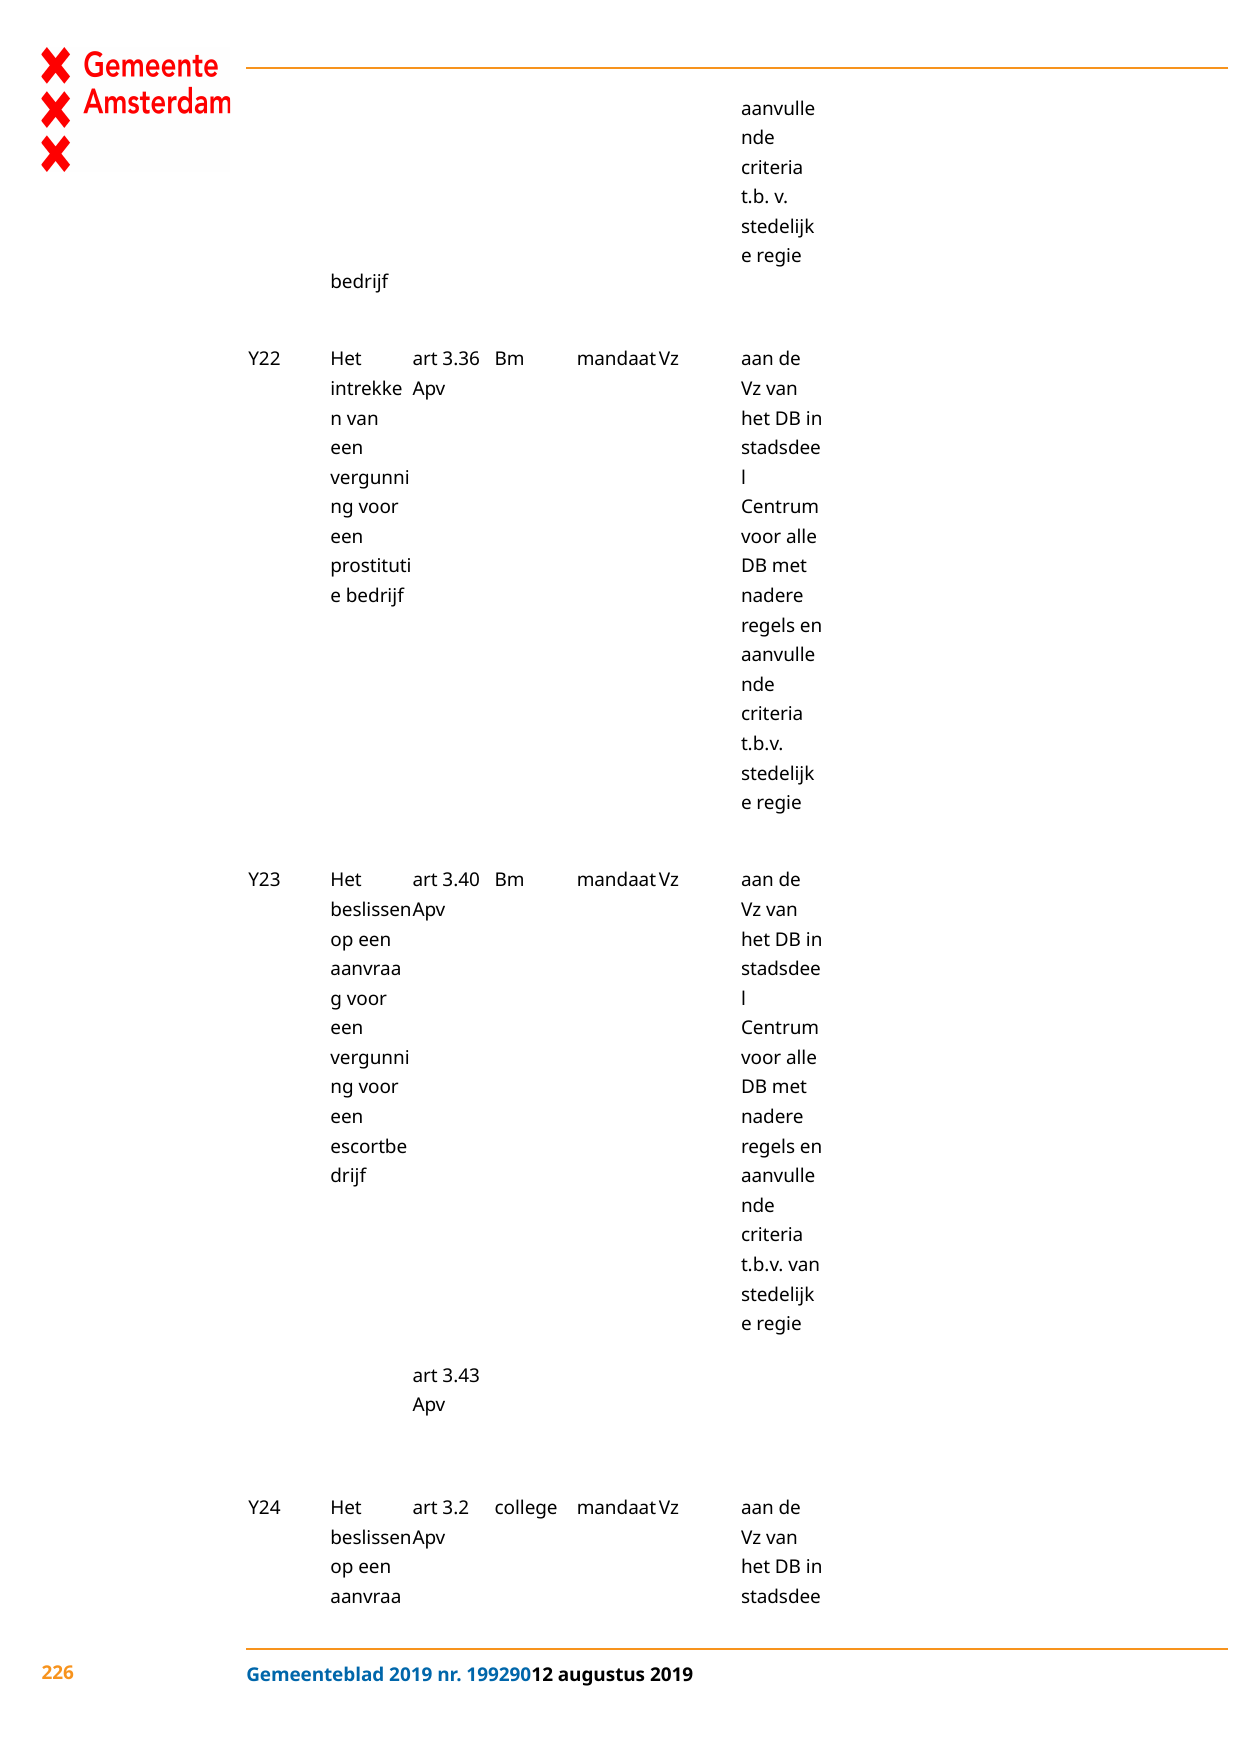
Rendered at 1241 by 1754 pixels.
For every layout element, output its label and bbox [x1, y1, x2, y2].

picture [41, 47, 231, 172]
